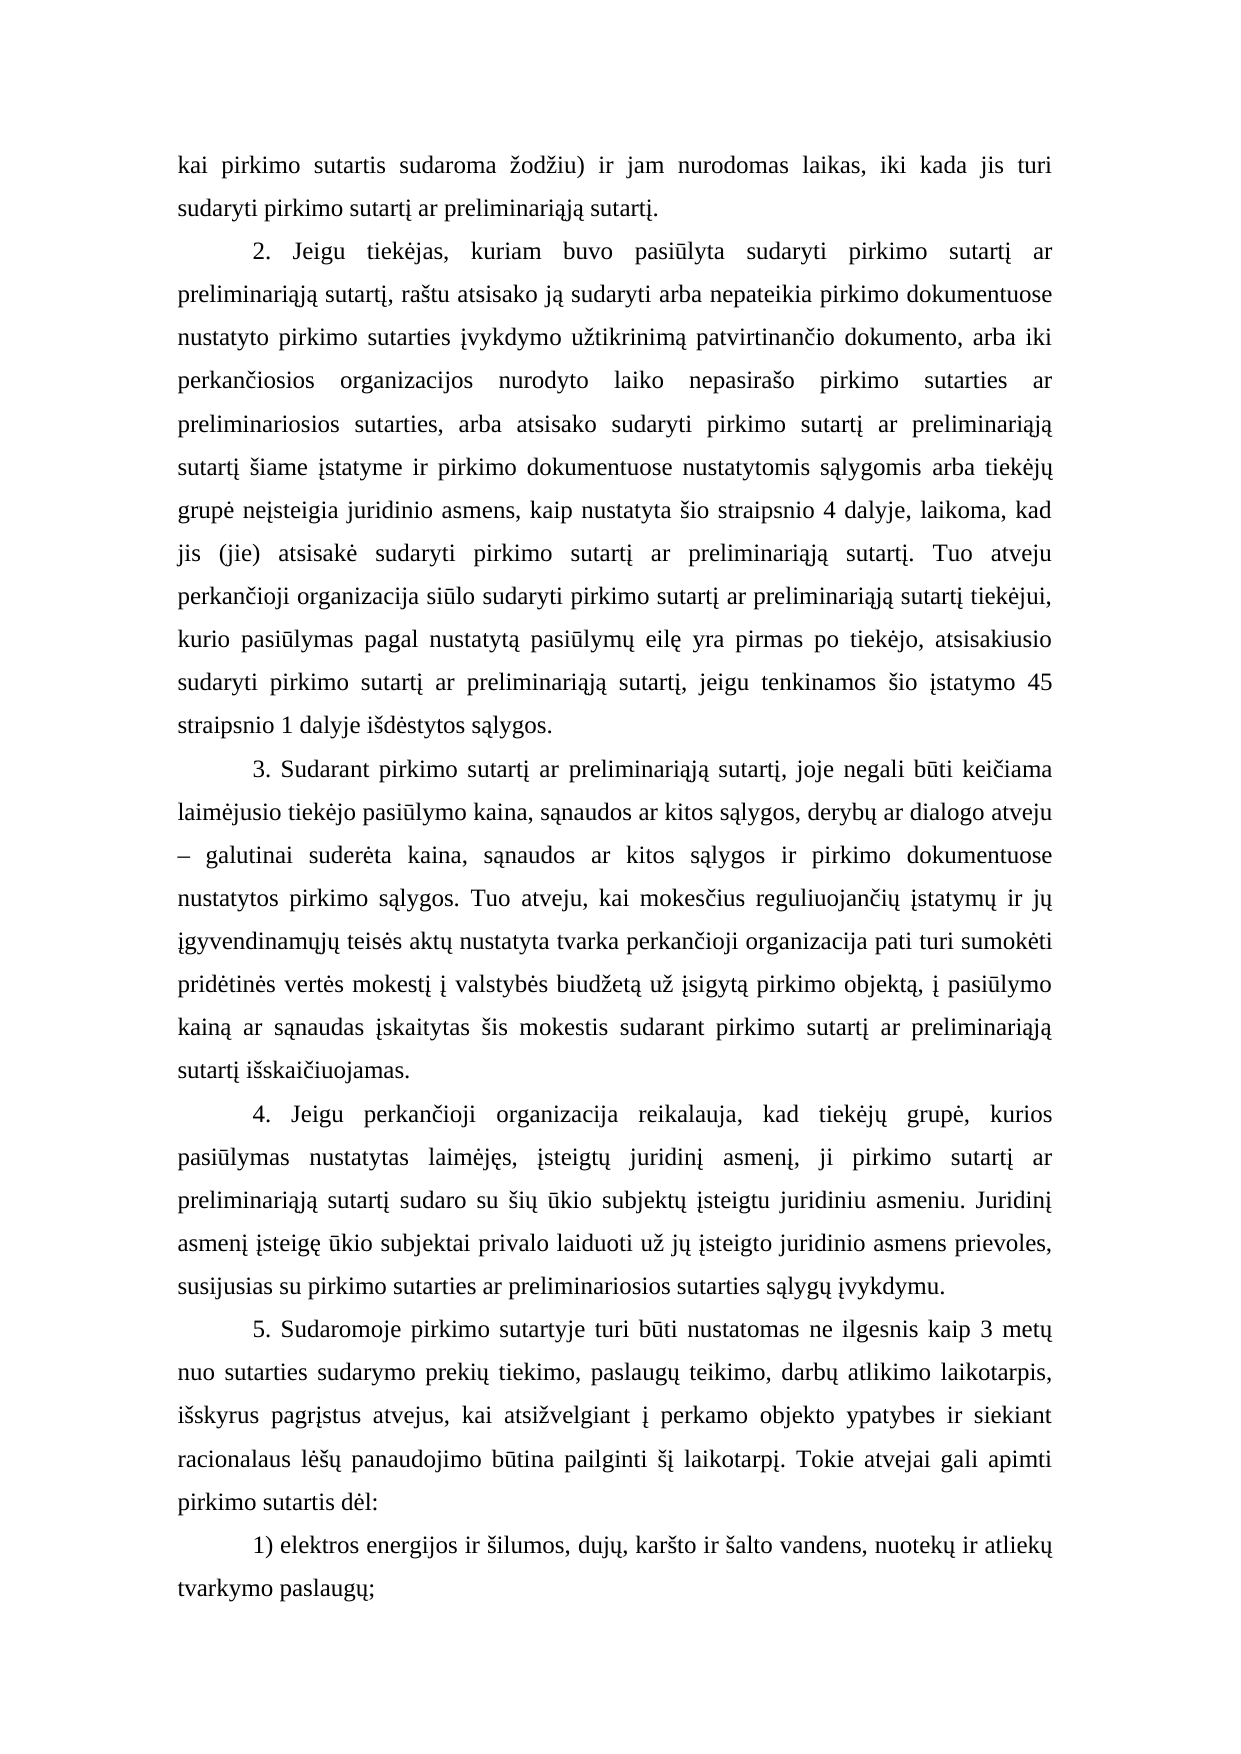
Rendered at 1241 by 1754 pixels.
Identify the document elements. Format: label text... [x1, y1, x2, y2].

text 5. Sudaromoje pirkimo sutartyje turi būti nustatomas ne ilgesnis kaip 3 metų nuo sutarties sudarymo prekių tiekimo, paslaugų teikimo, darbų atlikimo laikotarpis, išskyrus pagrįstus atvejus, kai atsižvelgiant į perkamo objekto ypatybes ir siekiant racionalaus lėšų panaudojimo būtina pailginti šį laikotarpį. Tokie atvejai gali apimti pirkimo sutartis dėl: [177, 1314, 1053, 1516]
text 2. Jeigu tiekėjas, kuriam buvo pasiūlyta sudaryti pirkimo sutartį ar preliminariąją sutartį, raštu atsisako ją sudaryti arba nepateikia pirkimo dokumentuose nustatyto pirkimo sutarties įvykdymo užtikrinimą patvirtinančio dokumento, arba iki perkančiosios organizacijos nurodyto laiko nepasirašo pirkimo sutarties ar preliminariosios sutarties, arba atsisako sudaryti pirkimo sutartį ar preliminariąją sutartį šiame įstatyme ir pirkimo dokumentuose nustatytomis sąlygomis arba tiekėjų grupė neįsteigia juridinio asmens, kaip nustatyta šio straipsnio 4 dalyje, laikoma, kad jis (jie) atsisakė sudaryti pirkimo sutartį ar preliminariąją sutartį. Tuo atveju perkančioji organizacija siūlo sudaryti pirkimo sutartį ar preliminariąją sutartį tiekėjui, kurio pasiūlymas pagal nustatytą pasiūlymų eilę yra pirmas po tiekėjo, atsisakiusio sudaryti pirkimo sutartį ar preliminariąją sutartį, jeigu tenkinamos šio įstatymo 45 straipsnio 1 dalyje išdėstytos sąlygos. [177, 236, 1053, 739]
text kai pirkimo sutartis sudaroma žodžiu) ir jam nurodomas laikas, iki kada jis turi sudaryti pirkimo sutartį ar preliminariąją sutartį. [177, 150, 1053, 222]
text 1) elektros energijos ir šilumos, dujų, karšto ir šalto vandens, nuotekų ir atliekų tvarkymo paslaugų; [177, 1530, 1053, 1602]
text 4. Jeigu perkančioji organizacija reikalauja, kad tiekėjų grupė, kurios pasiūlymas nustatytas laimėjęs, įsteigtų juridinį asmenį, ji pirkimo sutartį ar preliminariąją sutartį sudaro su šių ūkio subjektų įsteigtu juridiniu asmeniu. Juridinį asmenį įsteigę ūkio subjektai privalo laiduoti už jų įsteigto juridinio asmens prievoles, susijusias su pirkimo sutarties ar preliminariosios sutarties sąlygų įvykdymu. [177, 1099, 1053, 1300]
text 3. Sudarant pirkimo sutartį ar preliminariąją sutartį, joje negali būti keičiama laimėjusio tiekėjo pasiūlymo kaina, sąnaudos ar kitos sąlygos, derybų ar dialogo atveju – galutinai suderėta kaina, sąnaudos ar kitos sąlygos ir pirkimo dokumentuose nustatytos pirkimo sąlygos. Tuo atveju, kai mokesčius reguliuojančių įstatymų ir jų įgyvendinamųjų teisės aktų nustatyta tvarka perkančioji organizacija pati turi sumokėti pridėtinės vertės mokestį į valstybės biudžetą už įsigytą pirkimo objektą, į pasiūlymo kainą ar sąnaudas įskaitytas šis mokestis sudarant pirkimo sutartį ar preliminariąją sutartį išskaičiuojamas. [177, 754, 1053, 1084]
